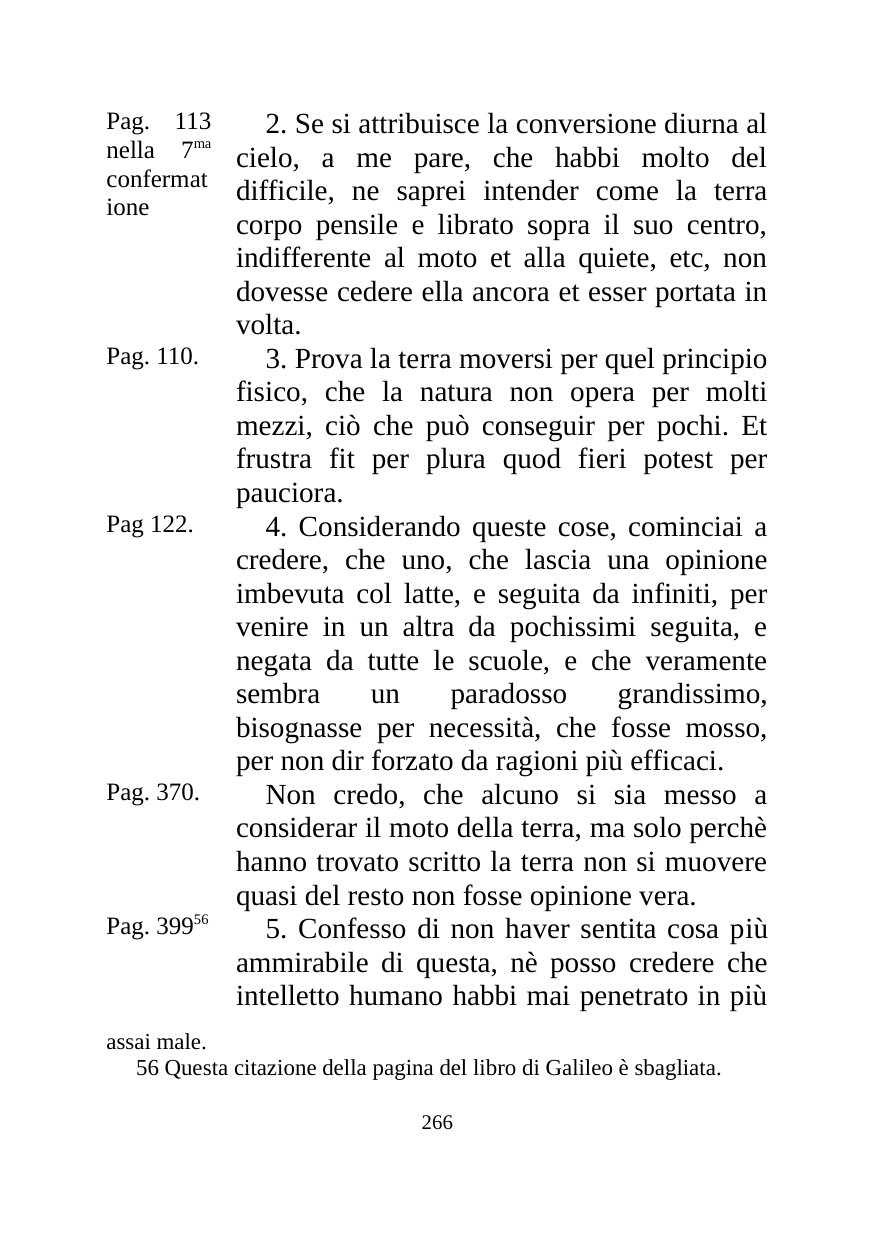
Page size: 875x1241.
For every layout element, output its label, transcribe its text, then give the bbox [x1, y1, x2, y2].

table_cell 2. Se si attribuisce la conversione diurna al cielo, a me pare, che habbi molto del difficile, ne saprei intender come la terra corpo pensile e librato sopra il suo centro, indifferente al moto et alla quiete, etc, non dovesse cedere ella ancora et esser portata in volta. [236, 106, 768, 341]
table_cell Pag. 113 nella 7ma confermatione [106, 106, 211, 341]
table_cell [211, 341, 236, 509]
table_cell [211, 106, 236, 341]
table_cell Pag. 110. [106, 341, 211, 509]
table_cell [211, 509, 236, 777]
table_cell Pag. 399 [106, 911, 211, 1012]
table_cell 3. Prova la terra moversi per quel principio fisico, che la natura non opera per molti mezzi, ciò che può conseguir per pochi. Et frustra fit per plura quod fieri potest per pauciora. [236, 341, 768, 509]
table_cell Pag 122. [106, 509, 211, 777]
table_cell [211, 911, 236, 1012]
table_cell 5. Confesso di non haver sentita cosa più ammirabile di questa, nè posso credere che intelletto humano habbi mai penetrato in più [236, 911, 768, 1012]
table_cell 4. Considerando queste cose, cominciai a credere, che uno, che lascia una opinione imbevuta col latte, e seguita da infiniti, per venire in un altra da pochissimi seguita, e negata da tutte le scuole, e che veramente sembra un paradosso grandissimo, bisognasse per necessità, che fosse mosso, per non dir forzato da ragioni più efficaci. [236, 509, 768, 777]
table_cell Pag. 370. [106, 777, 211, 911]
table_cell Non credo, che alcuno si sia messo a considerar il moto della terra, ma solo perchè hanno trovato scritto la terra non si muovere quasi del resto non fosse opinione vera. [236, 777, 768, 911]
table_cell [211, 777, 236, 911]
